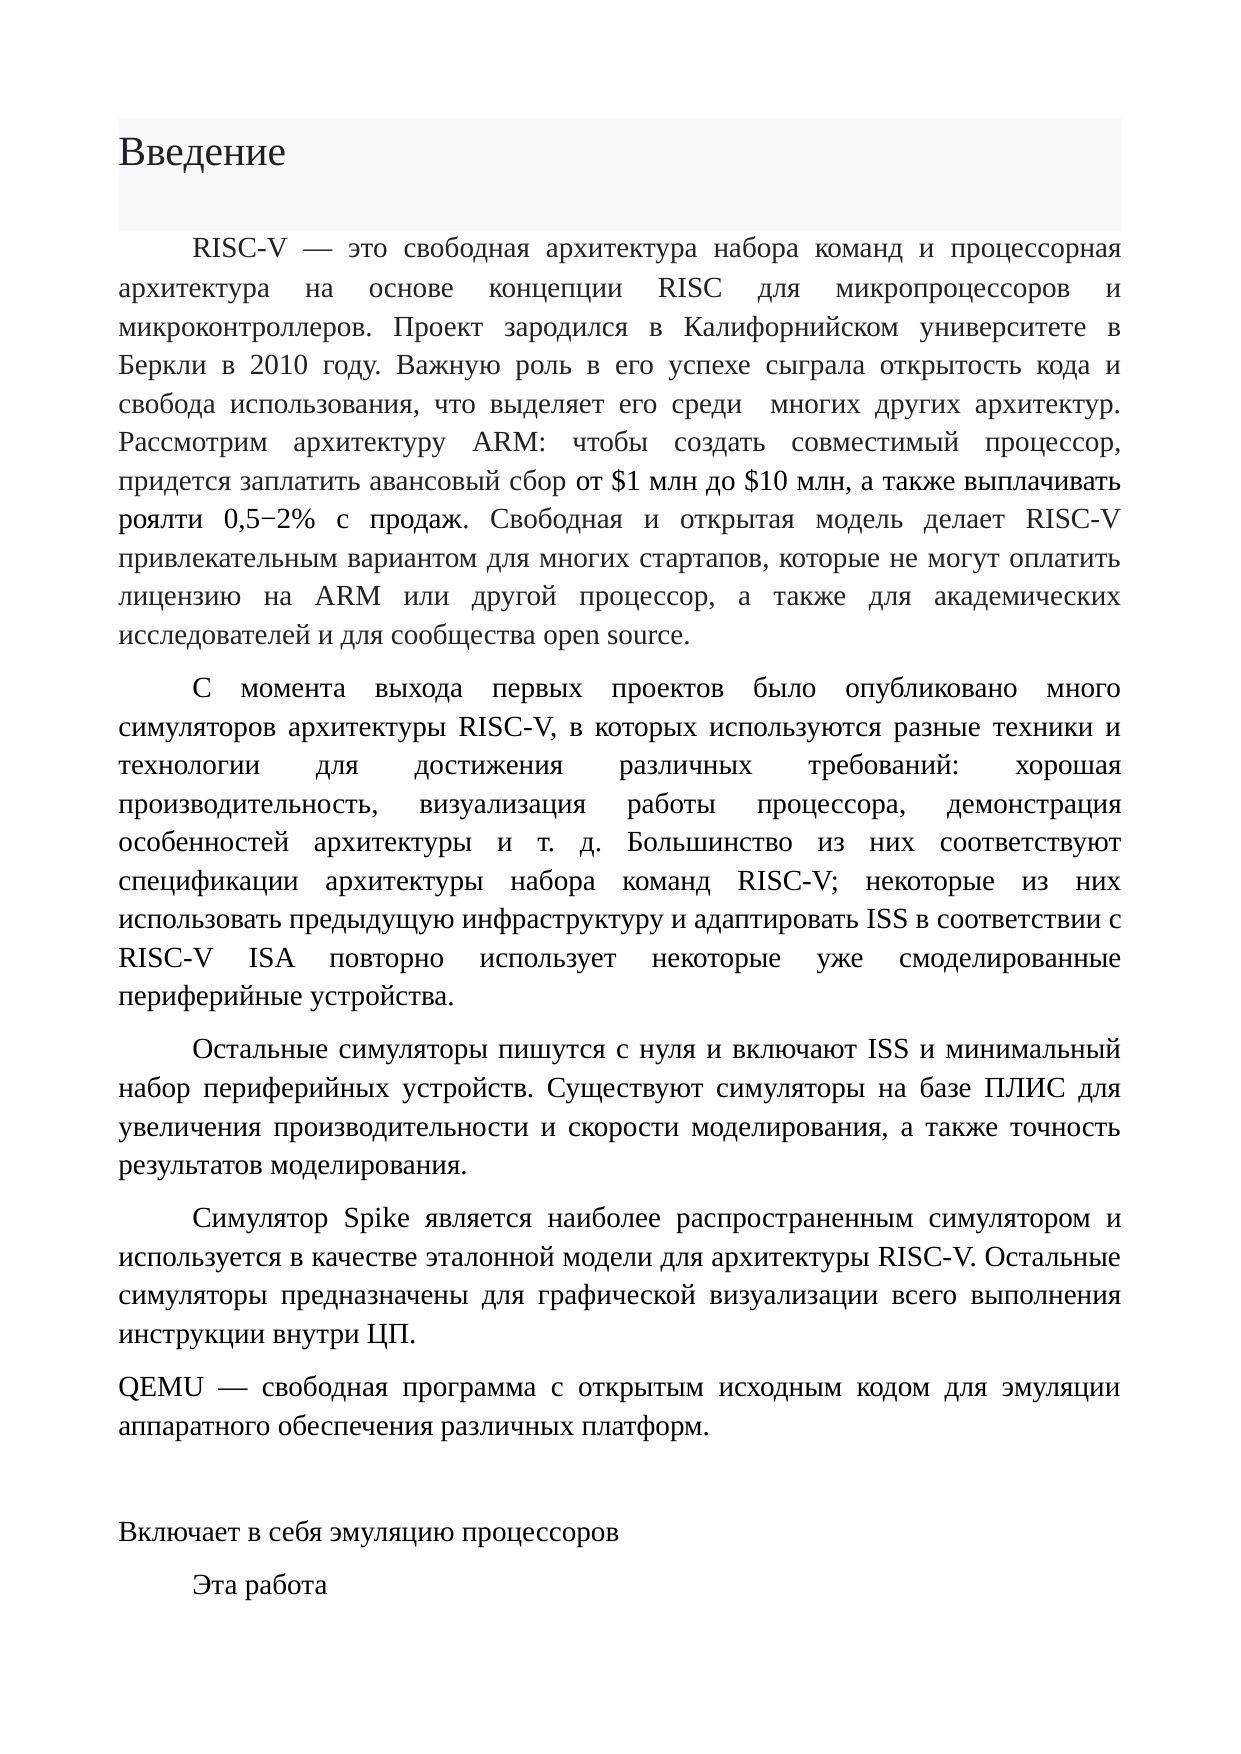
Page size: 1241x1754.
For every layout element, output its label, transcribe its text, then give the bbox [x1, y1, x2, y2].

text Включает в себя эмуляцию процессоров [118, 1514, 1122, 1547]
text Эта работа [118, 1567, 1122, 1601]
text Введение [118, 118, 1122, 174]
text QEMU — свободная программа с открытым исходным кодом для эмуляции аппаратного обеспечения различных платформ. [118, 1369, 1122, 1441]
text Остальные симуляторы пишутся с нуля и включают ISS и минимальный набор периферийных устройств. Существуют симуляторы на базе ПЛИС для увеличения производительности и скорости моделирования, а также точность результатов моделирования. [118, 1032, 1122, 1181]
text Симулятор Spike является наиболее распространенным симулятором и используется в качестве эталонной модели для архитектуры RISC-V. Остальные симуляторы предназначены для графической визуализации всего выполнения инструкции внутри ЦП. [118, 1200, 1122, 1349]
text С момента выхода первых проектов было опубликовано много симуляторов архитектуры RISC-V, в которых используются разные техники и технологии для достижения различных требований: хорошая производительность, визуализация работы процессора, демонстрация особенностей архитектуры и т. д. Большинство из них соответствуют спецификации архитектуры набора команд RISC-V; некоторые из них использовать предыдущую инфраструктуру и адаптировать ISS в соответствии с RISC-V ISA повторно использует некоторые уже смоделированные периферийные устройства. [118, 670, 1122, 1012]
text RISC-V — это свободная архитектура набора команд и процессорная архитектура на основе концепции RISC для микропроцессоров и микроконтроллеров. Проект зародился в Калифорнийском университете в Беркли в 2010 году. Важную роль в его успехе сыграла открытость кода и свобода использования, что выделяет его среди многих других архитектур. Рассмотрим архитектуру ARM: чтобы создать совместимый процессор, придется заплатить авансовый сбор от $1 млн до $10 млн, а также выплачивать роялти 0,5−2% с продаж. Свободная и открытая модель делает RISC-V привлекательным вариантом для многих стартапов, которые не могут оплатить лицензию на ARM или другой процессор, а также для академических исследователей и для сообщества open source. [118, 231, 1122, 651]
